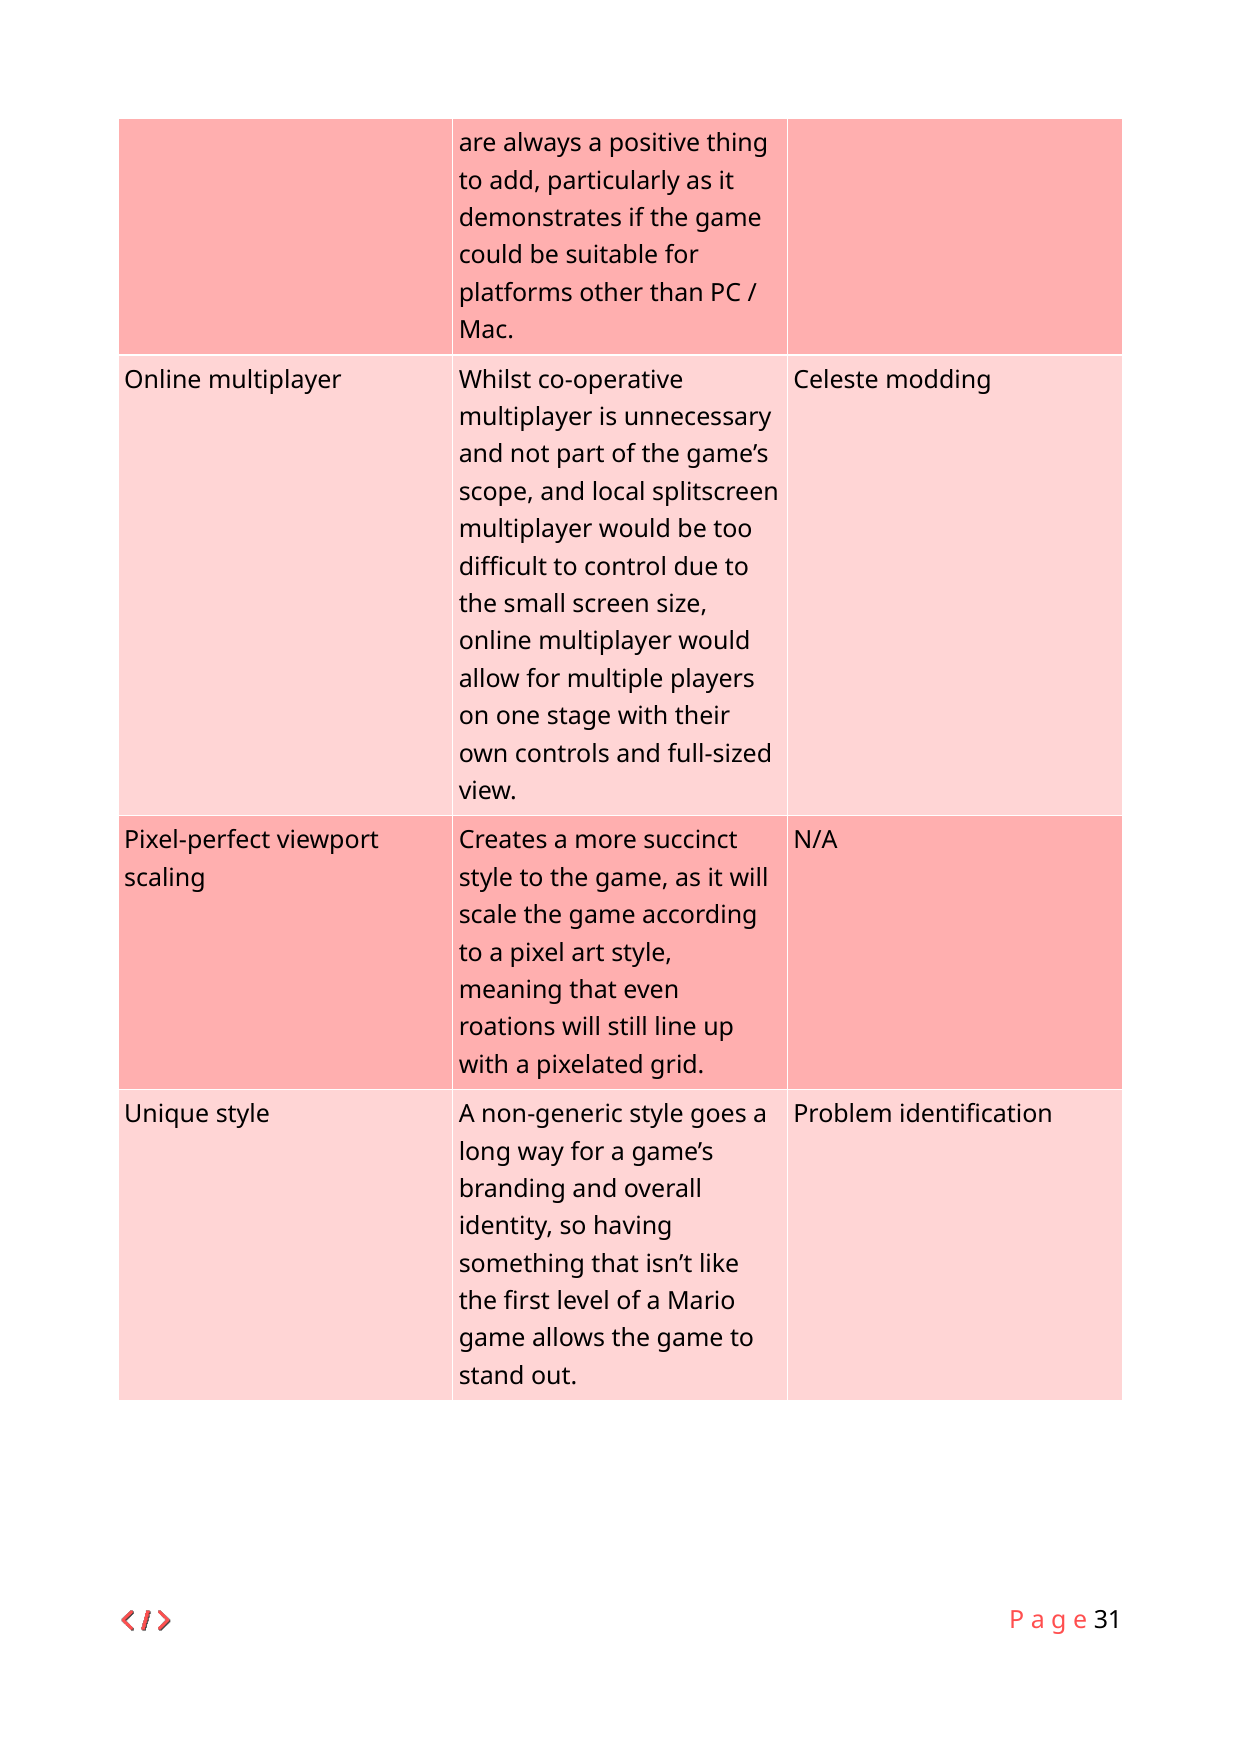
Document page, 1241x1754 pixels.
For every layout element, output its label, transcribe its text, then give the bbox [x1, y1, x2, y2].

table_cell Online multiplayer [119, 356, 452, 815]
picture [116, 1591, 175, 1649]
table_cell Whilst co-operative multiplayer is unnecessary and not part of the game’s scope, and local splitscreen multiplayer would be too difficult to control due to the small screen size, online multiplayer would allow for multiple players on one stage with their own controls and full-sized view. [453, 356, 787, 815]
table_cell Pixel-perfect viewport scaling [119, 816, 452, 1089]
table_cell [788, 119, 1122, 354]
table_cell [119, 119, 452, 354]
table_cell Celeste modding [788, 356, 1122, 815]
table_cell N/A [788, 816, 1122, 1089]
table_cell Unique style [119, 1090, 452, 1400]
table_cell are always a positive thing to add, particularly as it demonstrates if the game could be suitable for platforms other than PC / Mac. [453, 119, 787, 354]
table_cell A non-generic style goes a long way for a game’s branding and overall identity, so having something that isn’t like the first level of a Mario game allows the game to stand out. [453, 1090, 787, 1400]
table_cell Problem identification [788, 1090, 1122, 1400]
table_cell Creates a more succinct style to the game, as it will scale the game according to a pixel art style, meaning that even roations will still line up with a pixelated grid. [453, 816, 787, 1089]
